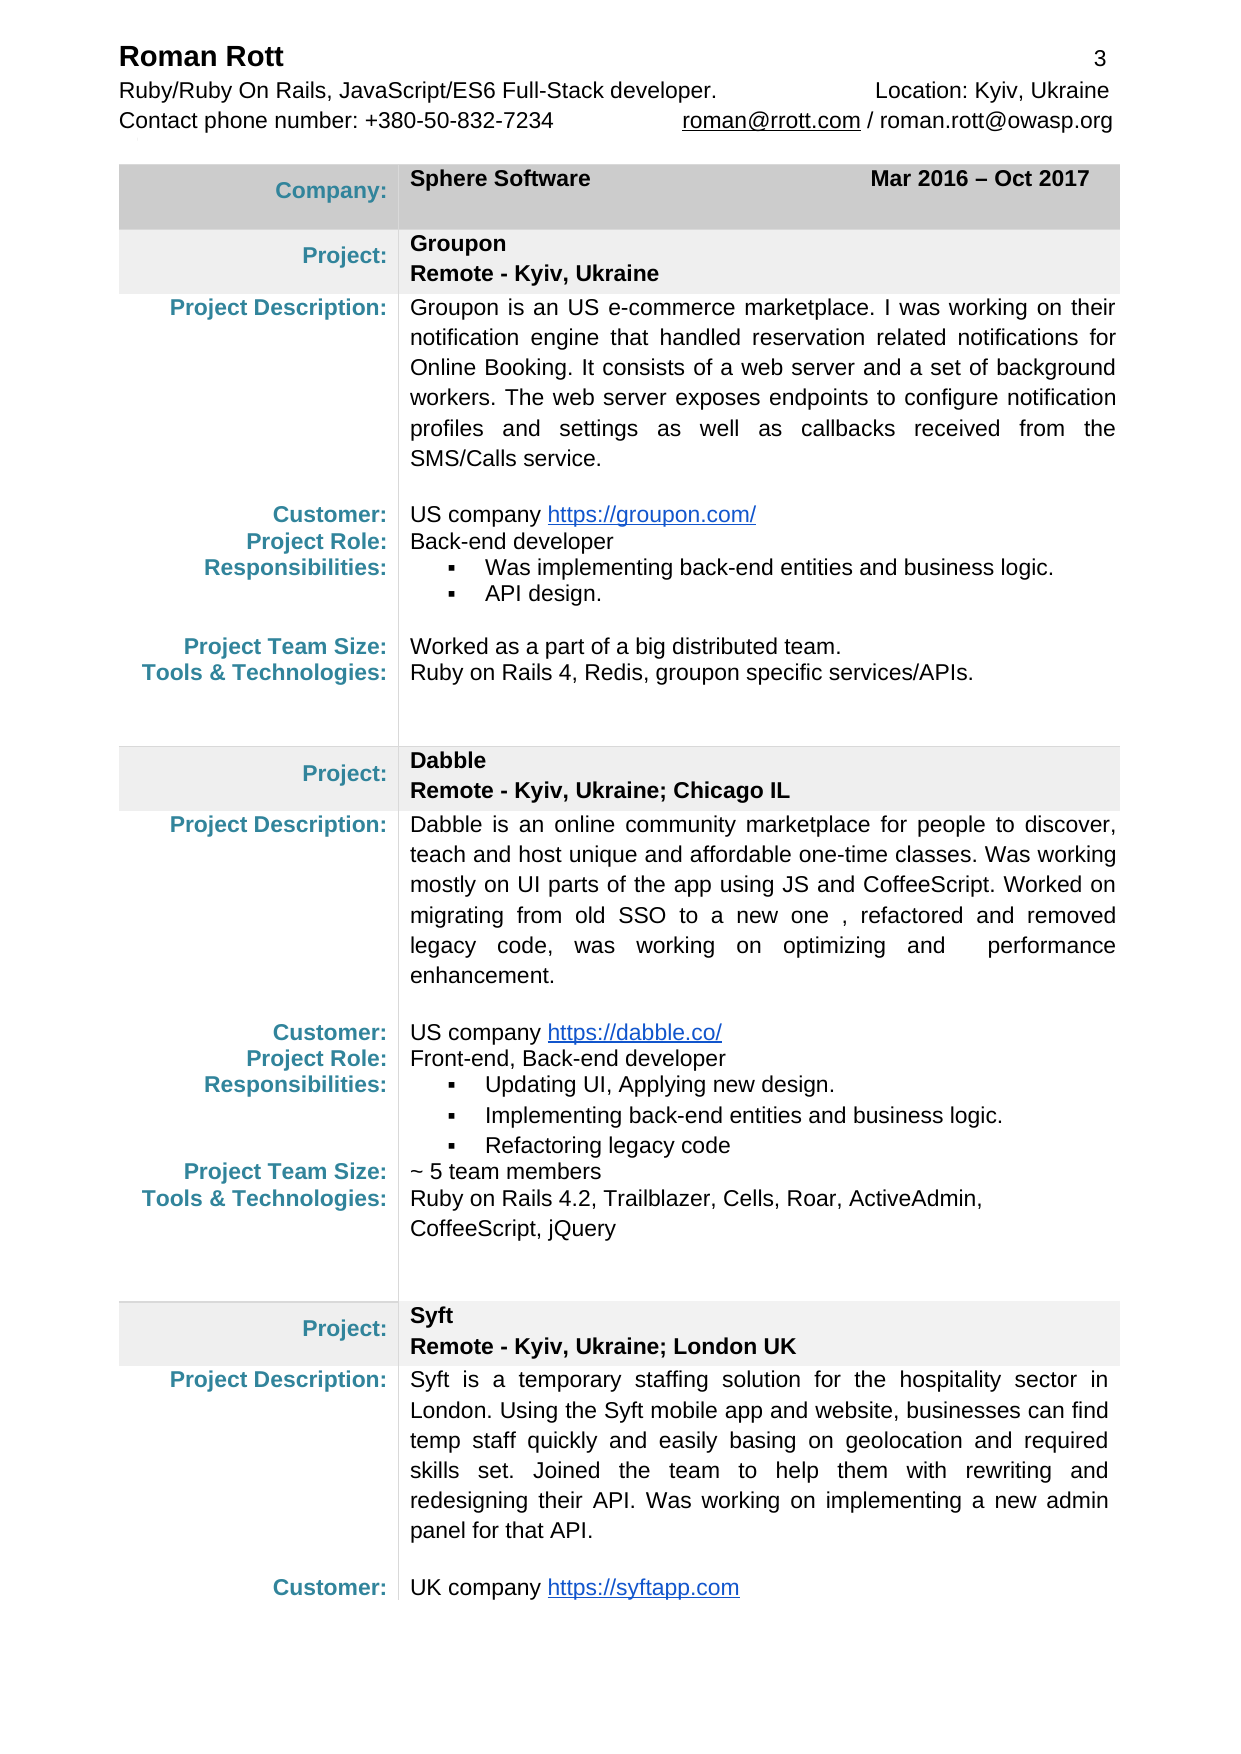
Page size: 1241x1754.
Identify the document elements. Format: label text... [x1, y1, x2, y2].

table_cell Back-end developer [399, 528, 1120, 554]
table_cell US company https://groupon.com/ [399, 501, 1120, 528]
table_cell Tools & Technologies: [119, 659, 398, 746]
table_cell Project: [119, 747, 398, 811]
table_cell Responsibilities: [119, 1071, 398, 1158]
table_cell ~ 5 team members [399, 1158, 1120, 1184]
table_cell Front-end, Back-end developer [399, 1045, 1120, 1071]
table_cell Project Description: [119, 294, 398, 501]
table_cell Project Description: [119, 1366, 398, 1574]
table_cell Dabble Remote - Kyiv, Ukraine; Chicago IL [399, 747, 1120, 811]
table_cell Syft Remote - Kyiv, Ukraine; London UK [399, 1301, 1120, 1366]
table_cell Customer: [119, 501, 398, 528]
table_cell Customer: [119, 1019, 398, 1045]
table_cell Dabble is an online community marketplace for people to discover, teach and host unique and affordable one-time classes. Was working mostly on UI parts of the app using JS and CoffeeScript. Worked on migrating from old SSO to a new one , refactored and removed legacy code, was working on optimizing and performance enhancement. [399, 811, 1120, 1019]
table_cell UK company https://syftapp.com [399, 1574, 1120, 1600]
table_cell Project Role: [119, 1045, 398, 1071]
table_cell Project: [119, 1303, 398, 1366]
table_cell Project Team Size: [119, 633, 398, 659]
table_cell US company https://dabble.co/ [399, 1019, 1120, 1045]
table_cell Tools & Technologies: [119, 1185, 398, 1301]
table_cell Ruby on Rails 4.2, Trailblazer, Cells, Roar, ActiveAdmin, CoffeeScript, jQuery [399, 1185, 1120, 1301]
table_cell Project Role: [119, 528, 398, 554]
table_cell Sphere Software Mar 2016 – Oct 2017 [399, 165, 1120, 229]
table_cell Updating UI, Applying new design. Implementing back-end entities and business logic. Refactoring legacy code [399, 1071, 1120, 1158]
table_cell Project: [119, 230, 398, 294]
table_cell Company: [119, 165, 398, 229]
table_cell Ruby on Rails 4, Redis, groupon specific services/APIs. [399, 659, 1120, 746]
table_cell Project Team Size: [119, 1158, 398, 1184]
table_cell Worked as a part of a big distributed team. [399, 633, 1120, 659]
table_cell Groupon is an US e-commerce marketplace. I was working on their notification engine that handled reservation related notifications for Online Booking. It consists of a web server and a set of background workers. The web server exposes endpoints to configure notification profiles and settings as well as callbacks received from the SMS/Calls service. [399, 294, 1120, 501]
table_cell Responsibilities: [119, 554, 398, 633]
table_cell Groupon Remote - Kyiv, Ukraine [399, 230, 1120, 294]
table_cell Customer: [119, 1574, 398, 1600]
table_cell Was implementing back-end entities and business logic. API design. [399, 554, 1120, 633]
table_cell Project Description: [119, 811, 398, 1019]
table_cell Syft is a temporary staffing solution for the hospitality sector in London. Using the Syft mobile app and website, businesses can find temp staff quickly and easily basing on geolocation and required skills set. Joined the team to help them with rewriting and redesigning their API. Was working on implementing a new admin panel for that API. [399, 1366, 1120, 1574]
